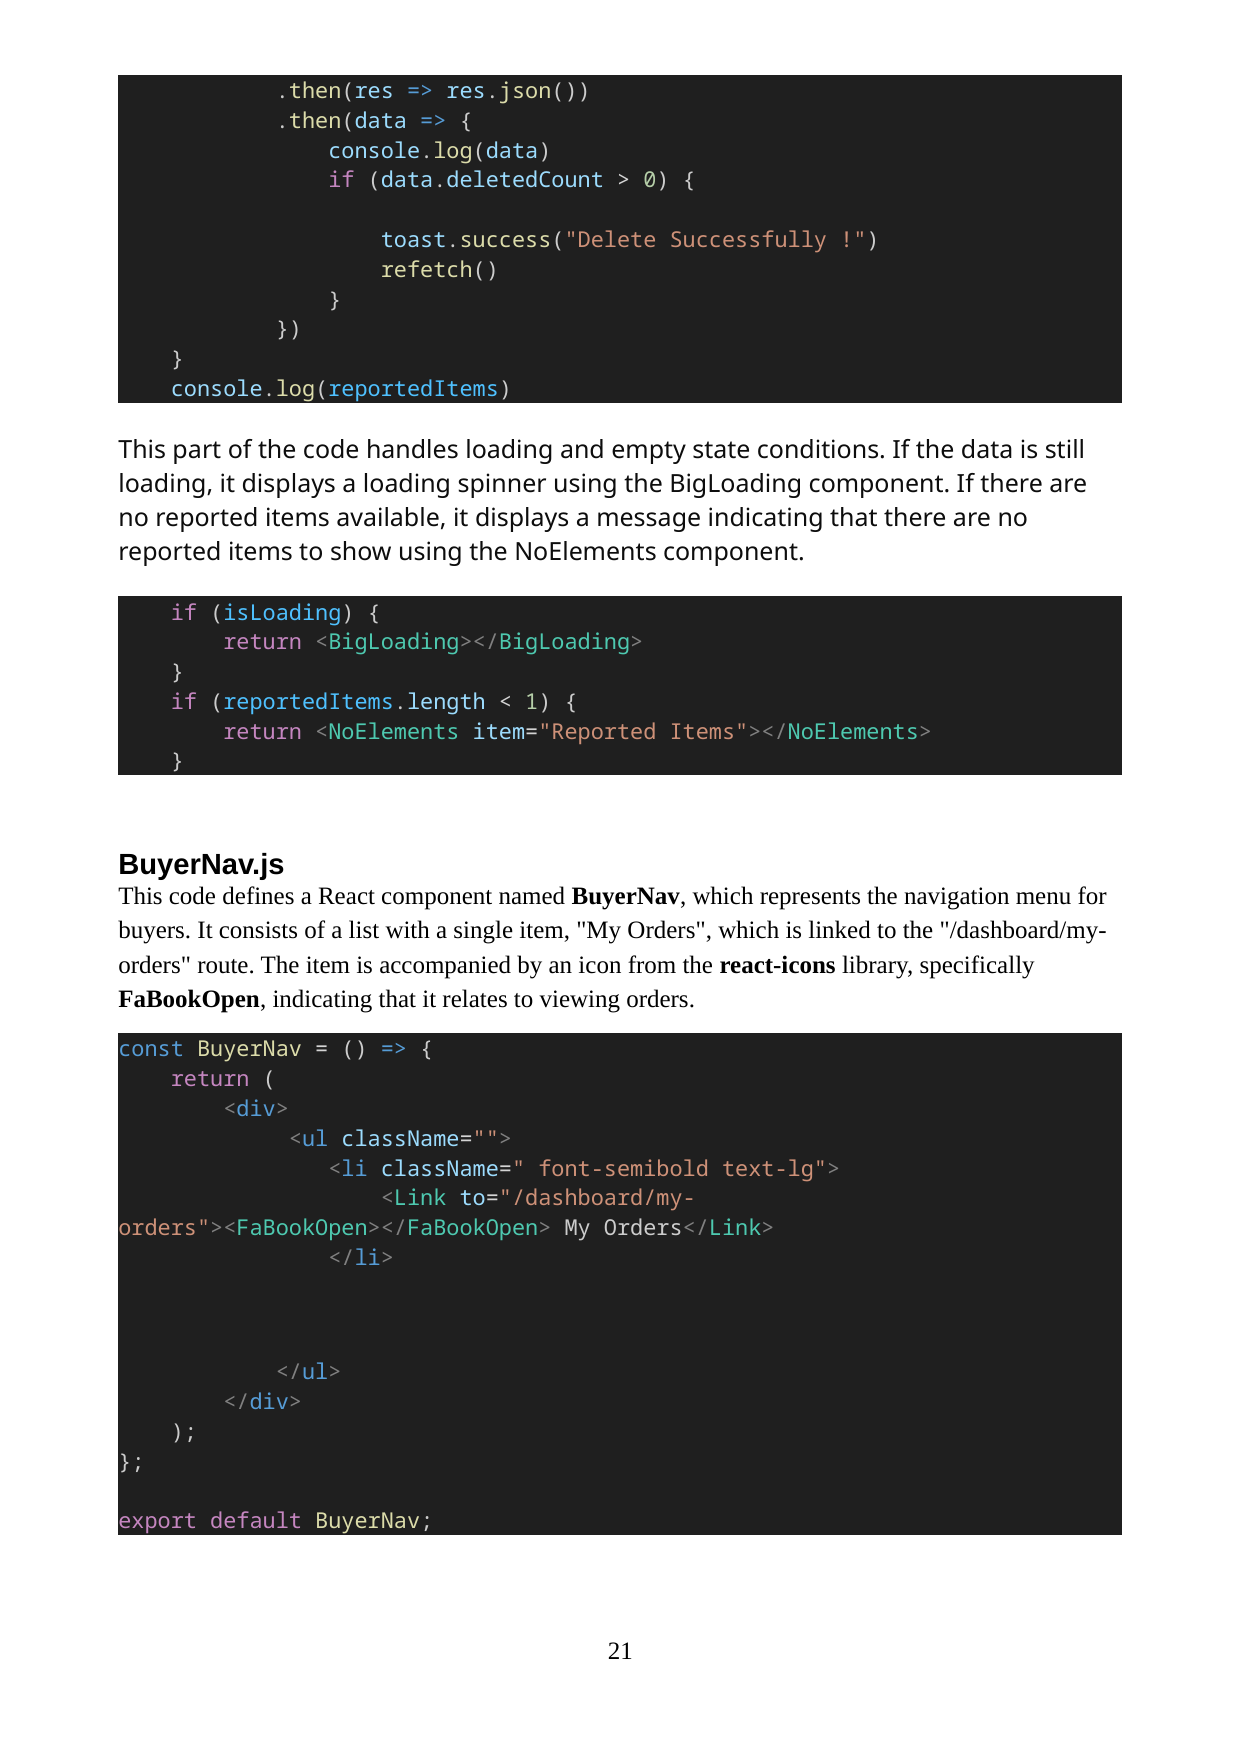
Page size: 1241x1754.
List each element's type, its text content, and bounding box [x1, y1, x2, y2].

text if (isLoading) { [118, 596, 1122, 626]
text ); [118, 1416, 1122, 1446]
text .then(res => res.json()) [118, 75, 1122, 105]
text } [118, 283, 1122, 313]
text <li className=" font-semibold text-lg"> [118, 1152, 1122, 1182]
subtitle BuyerNav.js [118, 847, 1122, 881]
text refetch() [118, 254, 1122, 283]
text toast.success("Delete Successfully !") [118, 224, 1122, 254]
text } [118, 343, 1122, 373]
text .then(data => { [118, 105, 1122, 134]
text } [118, 656, 1122, 686]
text return <NoElements item="Reported Items"></NoElements> [118, 716, 1122, 745]
text export default BuyerNav; [118, 1505, 1122, 1535]
text console.log(data) [118, 134, 1122, 164]
text }) [118, 313, 1122, 343]
text return <BigLoading></BigLoading> [118, 626, 1122, 656]
text This code defines a React component named BuyerNav, which represents the navigation menu for buyers. It consists of a list with a single item, "My Orders", which is linked to the "/dashboard/my-orders" route. The item is accompanied by an icon from the react-icons library, specifically FaBookOpen, indicating that it relates to viewing orders. [118, 881, 1122, 1013]
text </div> [118, 1386, 1122, 1416]
text <div> [118, 1093, 1122, 1123]
text </li> [118, 1242, 1122, 1272]
text if (reportedItems.length < 1) { [118, 686, 1122, 716]
text This part of the code handles loading and empty state conditions. If the data is still loading, it displays a loading spinner using the BigLoading component. If there are no reported items available, it displays a message indicating that there are no reported items to show using the NoElements component. [118, 431, 1122, 568]
text }; [118, 1446, 1122, 1475]
text return ( [118, 1063, 1122, 1093]
text } [118, 745, 1122, 775]
text </ul> [118, 1356, 1122, 1386]
text <Link to="/dashboard/my-orders"><FaBookOpen></FaBookOpen> My Orders</Link> [118, 1182, 1122, 1242]
text <ul className=""> [118, 1123, 1122, 1152]
text const BuyerNav = () => { [118, 1033, 1122, 1063]
text console.log(reportedItems) [118, 373, 1122, 403]
text if (data.deletedCount > 0) { [118, 164, 1122, 194]
